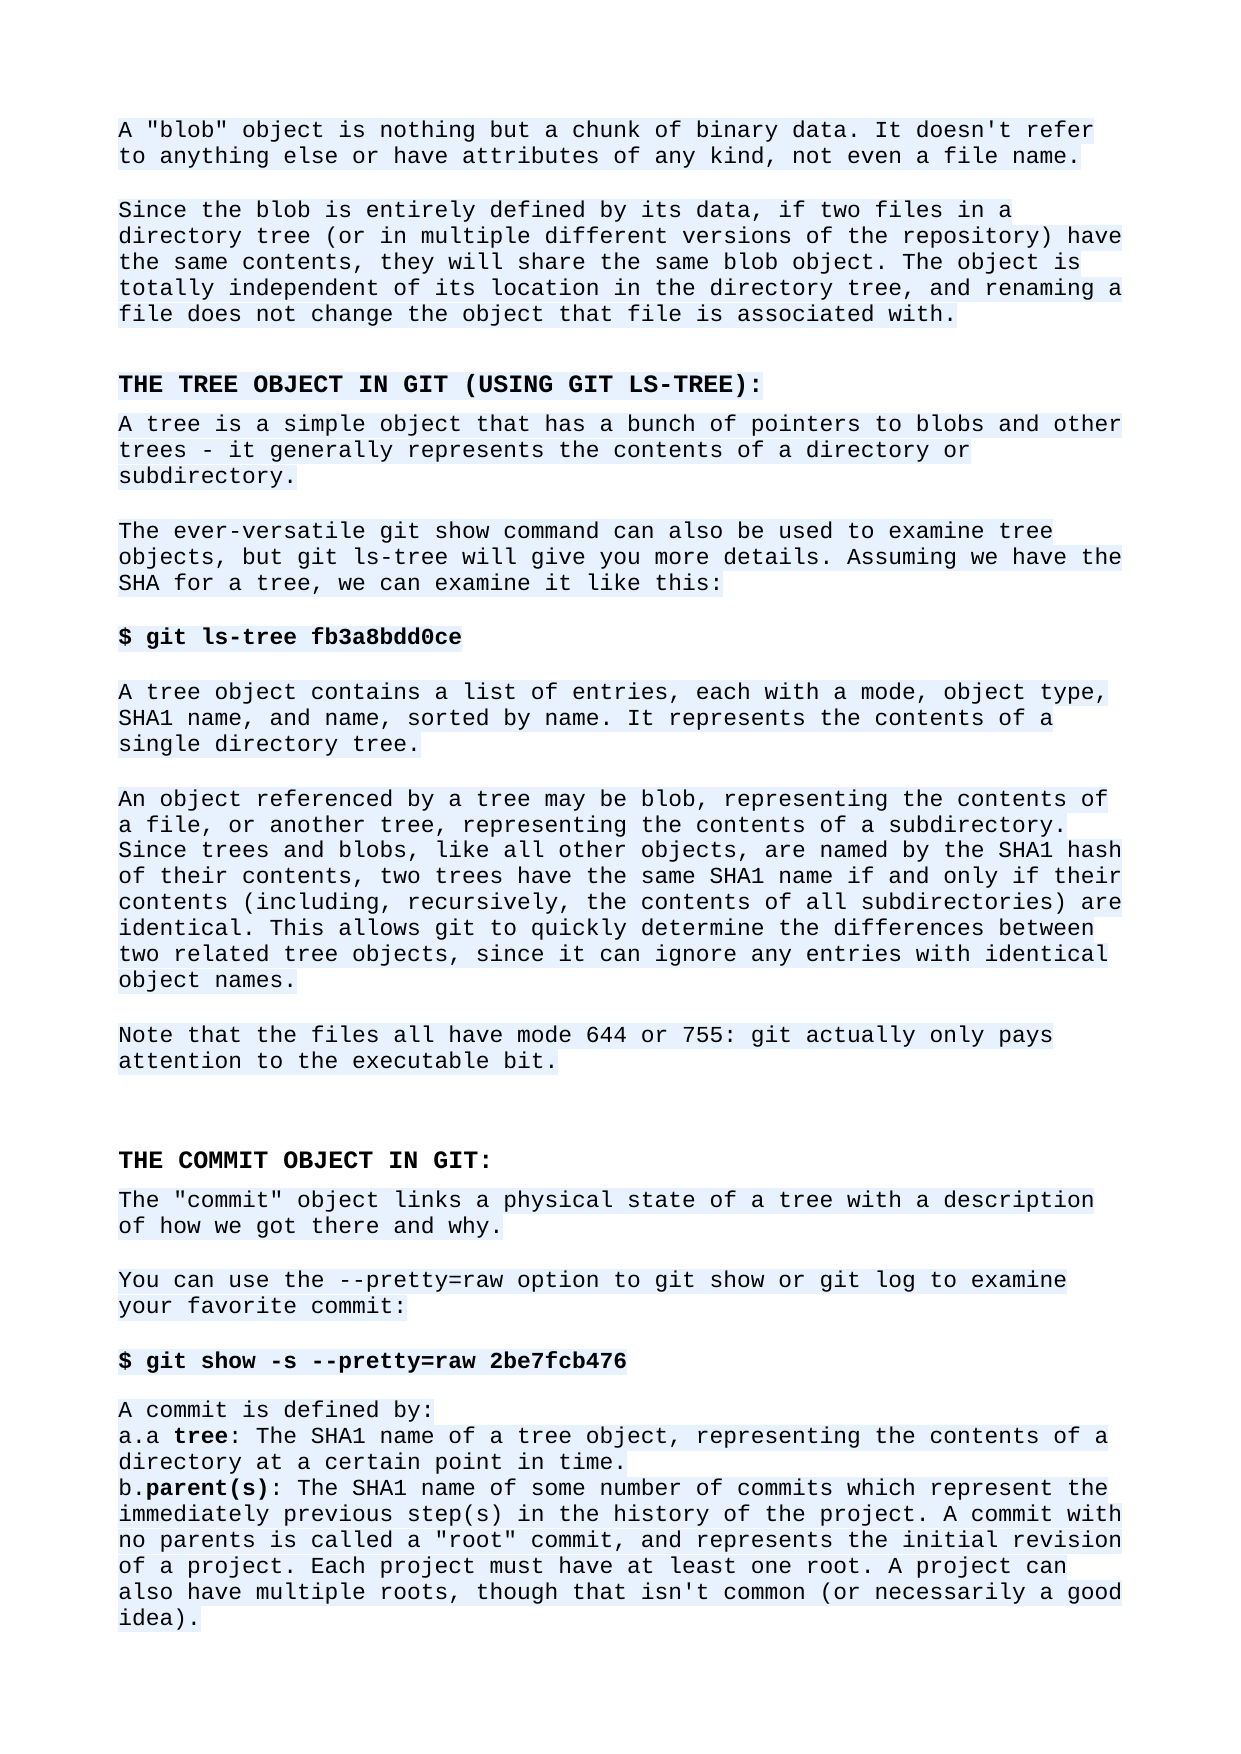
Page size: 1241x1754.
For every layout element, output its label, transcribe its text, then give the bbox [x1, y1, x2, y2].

text The ever-versatile git show command can also be used to examine tree objects, but git ls-tree will give you more details. Assuming we have the SHA for a tree, we can examine it like this: [118, 519, 1122, 597]
text $ git ls-tree fb3a8bdd0ce [118, 626, 1122, 652]
text a.a tree: The SHA1 name of a tree object, representing the contents of a directory at a certain point in time. [118, 1425, 1122, 1477]
text A tree object contains a list of entries, each with a mode, object type, SHA1 name, and name, sorted by name. It represents the contents of a single directory tree. [118, 680, 1122, 758]
text A commit is defined by: [118, 1399, 1122, 1425]
text A tree is a simple object that has a bunch of pointers to blobs and other trees - it generally represents the contents of a directory or subdirectory. [118, 413, 1122, 490]
subtitle THE TREE OBJECT IN GIT (USING GIT LS-TREE): [118, 372, 1122, 400]
text A "blob" object is nothing but a chunk of binary data. It doesn't refer to anything else or have attributes of any kind, not even a file name. [118, 118, 1122, 170]
text The "commit" object links a physical state of a tree with a description of how we got there and why. [118, 1188, 1122, 1240]
text b.parent(s): The SHA1 name of some number of commits which represent the immediately previous step(s) in the history of the project. A commit with no parents is called a "root" commit, and represents the initial revision of a project. Each project must have at least one root. A project can also have multiple roots, though that isn't common (or necessarily a good idea). [118, 1477, 1122, 1632]
text An object referenced by a tree may be blob, representing the contents of a file, or another tree, representing the contents of a subdirectory. Since trees and blobs, like all other objects, are named by the SHA1 hash of their contents, two trees have the same SHA1 name if and only if their contents (including, recursively, the contents of all subdirectories) are identical. This allows git to quickly determine the differences between two related tree objects, since it can ignore any entries with identical object names. [118, 787, 1122, 994]
text $ git show -s --pretty=raw 2be7fcb476 [118, 1349, 1122, 1375]
text Note that the files all have mode 644 or 755: git actually only pays attention to the executable bit. [118, 1023, 1122, 1075]
text Since the blob is entirely defined by its data, if two files in a directory tree (or in multiple different versions of the repository) have the same contents, they will share the same blob object. The object is totally independent of its location in the directory tree, and renaming a file does not change the object that file is associated with. [118, 199, 1122, 328]
text You can use the --pretty=raw option to git show or git log to examine your favorite commit: [118, 1269, 1122, 1321]
subtitle THE COMMIT OBJECT IN GIT: [118, 1147, 1122, 1176]
